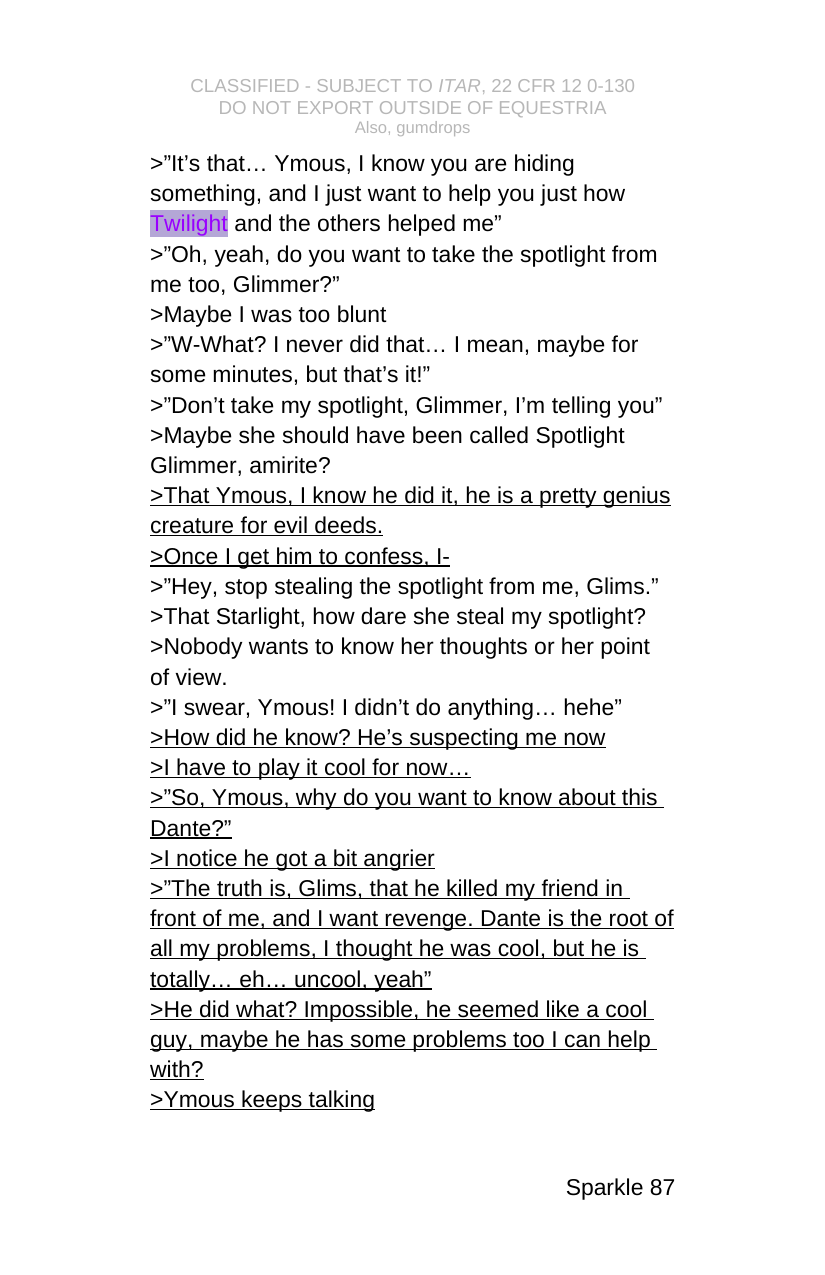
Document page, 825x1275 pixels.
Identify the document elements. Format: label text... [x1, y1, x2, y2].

text >Nobody wants to know her thoughts or her point of view. [150, 633, 675, 690]
text >”Oh, yeah, do you want to take the spotlight from me too, Glimmer?” [150, 241, 675, 297]
text >I notice he got a bit angrier [150, 845, 675, 871]
text >He did what? Impossible, he seemed like a cool guy, maybe he has some problems too I can help with? [150, 996, 675, 1083]
text >Once I get him to confess, I- [150, 543, 675, 569]
text >”W-What? I never did that… I mean, maybe for some minutes, but that’s it!” [150, 331, 675, 388]
text >”Don’t take my spotlight, Glimmer, I’m telling you” [150, 392, 675, 418]
text >How did he know? He’s suspecting me now [150, 724, 675, 750]
text >Maybe I was too blunt [150, 301, 675, 327]
text >”The truth is, Glims, that he killed my friend in front of me, and I want revenge. Dante is the root of all my problems, I thought he was cool, but he is totally… eh… uncool, yeah” [150, 875, 675, 992]
text >”It’s that… Ymous, I know you are hiding something, and I just want to help you just how Twilight and the others helped me” [150, 150, 675, 237]
text >That Starlight, how dare she steal my spotlight? [150, 603, 675, 629]
text >”So, Ymous, why do you want to know about this Dante?” [150, 784, 675, 841]
text >”I swear, Ymous! I didn’t do anything… hehe” [150, 694, 675, 720]
text >I have to play it cool for now… [150, 754, 675, 781]
text >Ymous keeps talking [150, 1086, 675, 1113]
text >That Ymous, I know he did it, he is a pretty genius creature for evil deeds. [150, 482, 675, 539]
text >Maybe she should have been called Spotlight Glimmer, amirite? [150, 422, 675, 478]
text >”Hey, stop stealing the spotlight from me, Glims.” [150, 573, 675, 599]
